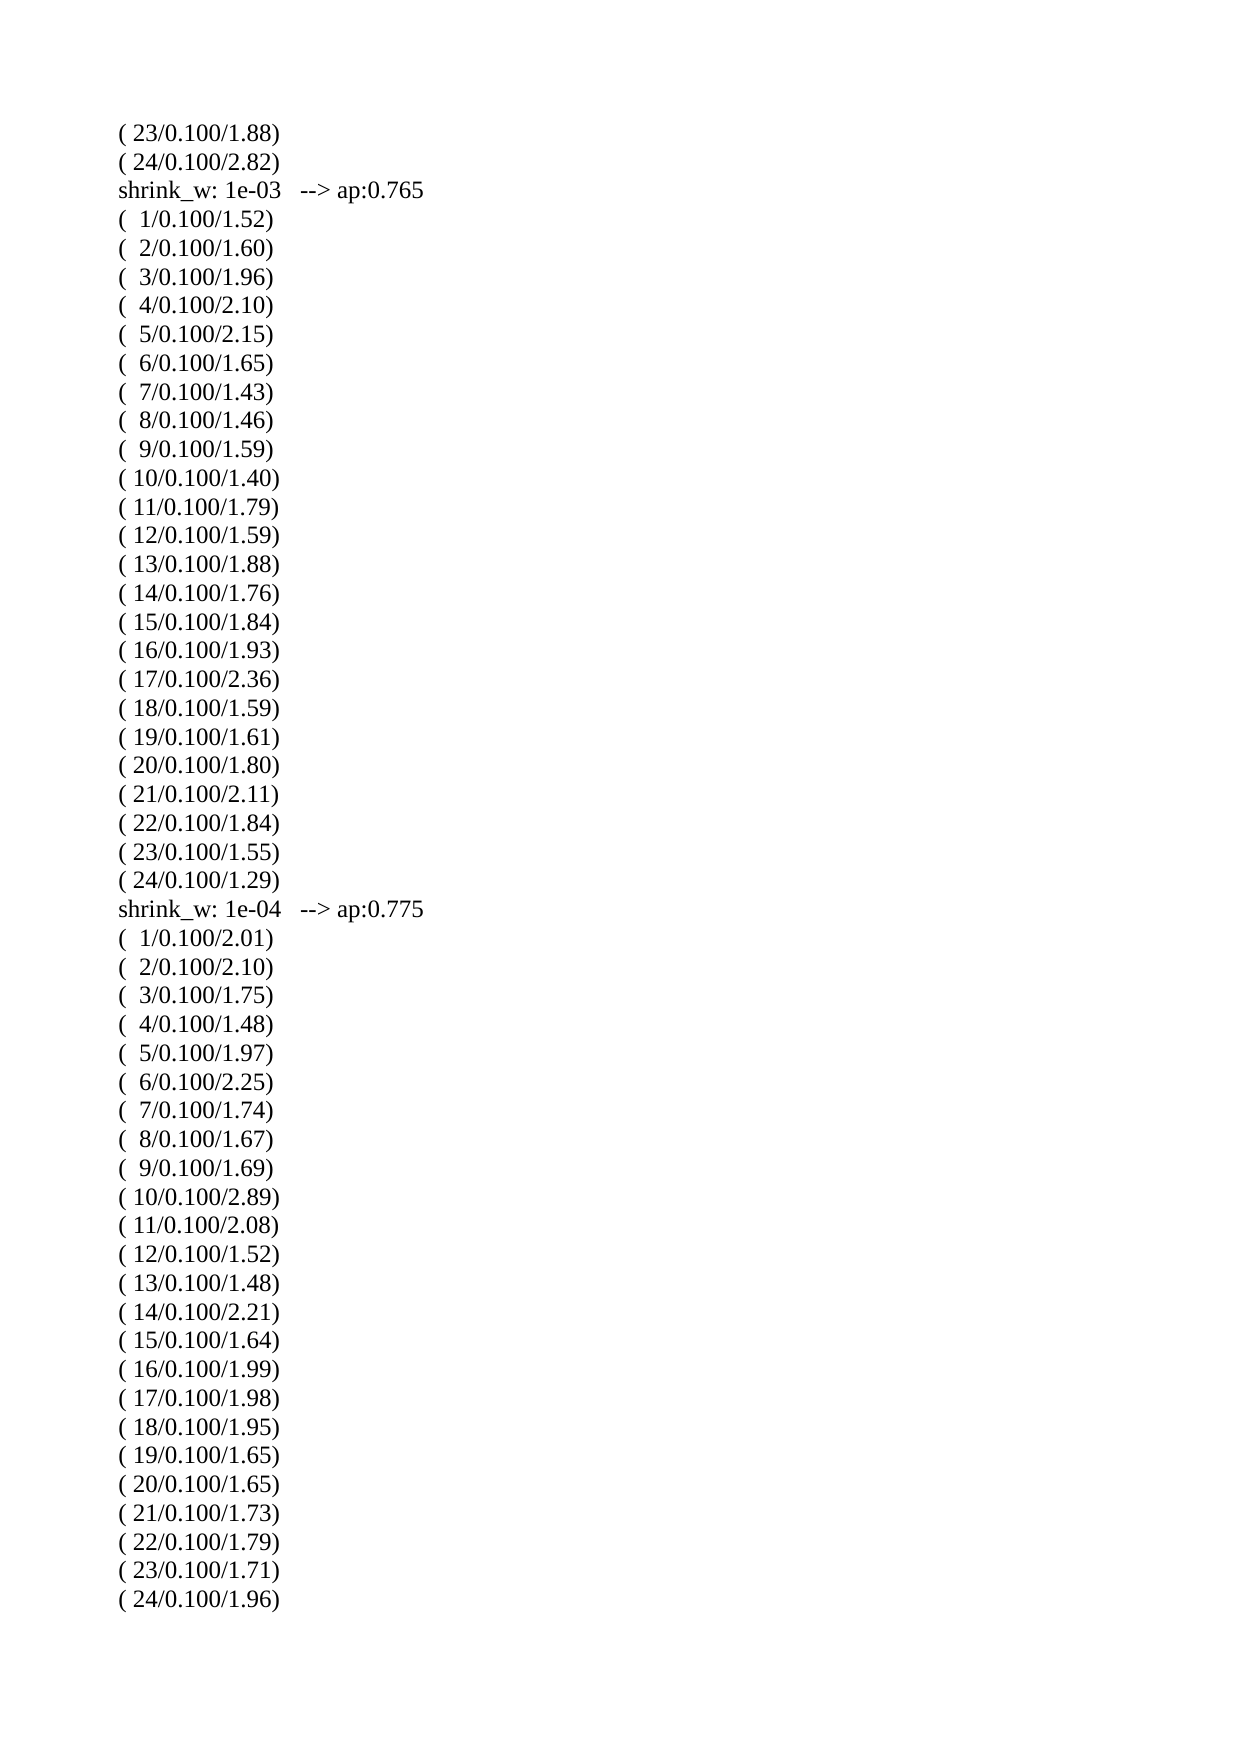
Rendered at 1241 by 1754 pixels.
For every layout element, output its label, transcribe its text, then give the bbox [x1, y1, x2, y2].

text shrink_w: 1e-03 --> ap:0.765 [118, 176, 1122, 204]
text ( 12/0.100/1.59) [118, 521, 1122, 549]
text ( 8/0.100/1.67) [118, 1124, 1122, 1153]
text ( 21/0.100/1.73) [118, 1498, 1122, 1527]
text ( 2/0.100/1.60) [118, 233, 1122, 262]
text ( 24/0.100/2.82) [118, 147, 1122, 176]
text ( 23/0.100/1.55) [118, 837, 1122, 866]
text ( 15/0.100/1.84) [118, 607, 1122, 636]
text ( 24/0.100/1.29) [118, 866, 1122, 894]
text ( 11/0.100/1.79) [118, 492, 1122, 521]
text ( 8/0.100/1.46) [118, 406, 1122, 434]
text ( 21/0.100/2.11) [118, 779, 1122, 808]
text ( 4/0.100/2.10) [118, 291, 1122, 319]
text ( 24/0.100/1.96) [118, 1584, 1122, 1613]
text ( 9/0.100/1.69) [118, 1153, 1122, 1182]
text ( 14/0.100/1.76) [118, 578, 1122, 607]
text ( 7/0.100/1.43) [118, 377, 1122, 406]
text ( 12/0.100/1.52) [118, 1239, 1122, 1268]
text ( 16/0.100/1.93) [118, 636, 1122, 664]
text ( 3/0.100/1.75) [118, 981, 1122, 1009]
text ( 18/0.100/1.95) [118, 1412, 1122, 1441]
text ( 1/0.100/1.52) [118, 204, 1122, 233]
text ( 17/0.100/2.36) [118, 664, 1122, 693]
text ( 22/0.100/1.79) [118, 1527, 1122, 1556]
text shrink_w: 1e-04 --> ap:0.775 [118, 894, 1122, 923]
text ( 13/0.100/1.48) [118, 1268, 1122, 1297]
text ( 22/0.100/1.84) [118, 808, 1122, 837]
text ( 9/0.100/1.59) [118, 434, 1122, 463]
text ( 6/0.100/2.25) [118, 1067, 1122, 1096]
text ( 5/0.100/2.15) [118, 319, 1122, 348]
text ( 13/0.100/1.88) [118, 549, 1122, 578]
text ( 10/0.100/1.40) [118, 463, 1122, 492]
text ( 19/0.100/1.65) [118, 1441, 1122, 1469]
text ( 11/0.100/2.08) [118, 1211, 1122, 1239]
text ( 15/0.100/1.64) [118, 1326, 1122, 1354]
text ( 1/0.100/2.01) [118, 923, 1122, 952]
text ( 4/0.100/1.48) [118, 1009, 1122, 1038]
text ( 19/0.100/1.61) [118, 722, 1122, 751]
text ( 10/0.100/2.89) [118, 1182, 1122, 1211]
text ( 5/0.100/1.97) [118, 1038, 1122, 1067]
text ( 3/0.100/1.96) [118, 262, 1122, 291]
text ( 7/0.100/1.74) [118, 1096, 1122, 1124]
text ( 23/0.100/1.88) [118, 118, 1122, 147]
text ( 6/0.100/1.65) [118, 348, 1122, 377]
text ( 23/0.100/1.71) [118, 1556, 1122, 1584]
text ( 2/0.100/2.10) [118, 952, 1122, 981]
text ( 20/0.100/1.80) [118, 751, 1122, 779]
text ( 20/0.100/1.65) [118, 1469, 1122, 1498]
text ( 14/0.100/2.21) [118, 1297, 1122, 1326]
text ( 17/0.100/1.98) [118, 1383, 1122, 1412]
text ( 18/0.100/1.59) [118, 693, 1122, 722]
text ( 16/0.100/1.99) [118, 1354, 1122, 1383]
